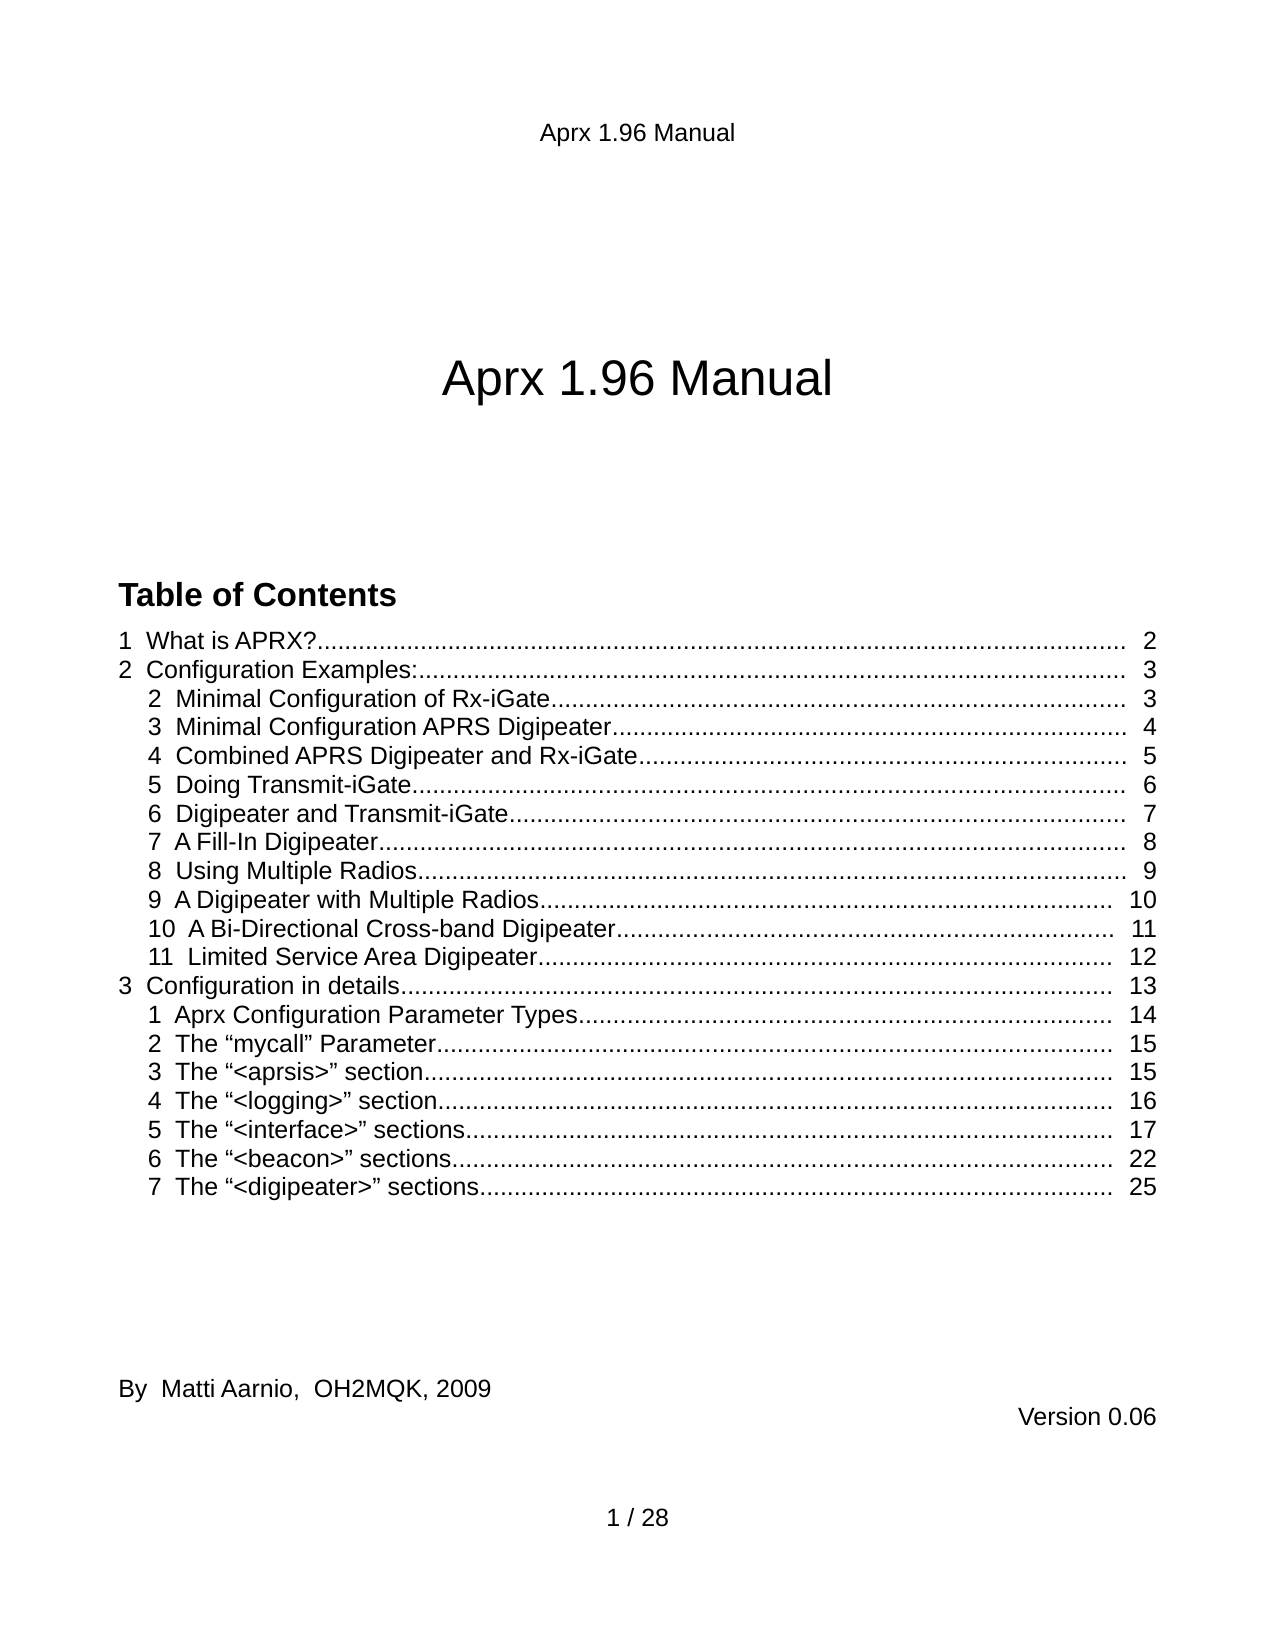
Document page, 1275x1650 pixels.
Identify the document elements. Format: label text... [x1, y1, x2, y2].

text 1 What is APRX? 2 [118, 626, 1157, 655]
text 11 Limited Service Area Digipeater 12 [148, 942, 1157, 971]
text 3 Minimal Configuration APRS Digipeater 4 [148, 712, 1157, 741]
text 5 The “<interface>” sections 17 [148, 1115, 1157, 1143]
text Aprx 1.96 Manual [118, 349, 1157, 406]
text 1 Aprx Configuration Parameter Types 14 [148, 1000, 1157, 1028]
text 2 Minimal Configuration of Rx-iGate 3 [148, 683, 1157, 712]
text 5 Doing Transmit-iGate 6 [148, 770, 1157, 798]
text 7 The “<digipeater>” sections 25 [148, 1172, 1157, 1201]
text 2 Configuration Examples: 3 [118, 655, 1157, 683]
text Version 0.06 [118, 1402, 1157, 1431]
text 4 Combined APRS Digipeater and Rx-iGate 5 [148, 741, 1157, 770]
text 9 A Digipeater with Multiple Radios 10 [148, 885, 1157, 913]
text 3 The “<aprsis>” section 15 [148, 1057, 1157, 1086]
text 7 A Fill-In Digipeater 8 [148, 827, 1157, 856]
text 8 Using Multiple Radios 9 [148, 856, 1157, 885]
text 2 The “mycall” Parameter 15 [148, 1028, 1157, 1057]
text By Matti Aarnio, OH2MQK, 2009 [118, 1373, 1157, 1402]
text 6 The “<beacon>” sections 22 [148, 1143, 1157, 1172]
subtitle Table of Contents [118, 575, 1157, 613]
text 3 Configuration in details 13 [118, 971, 1157, 1000]
text 10 A Bi-Directional Cross-band Digipeater 11 [148, 913, 1157, 942]
text 4 The “<logging>” section 16 [148, 1086, 1157, 1115]
text 6 Digipeater and Transmit-iGate 7 [148, 798, 1157, 827]
